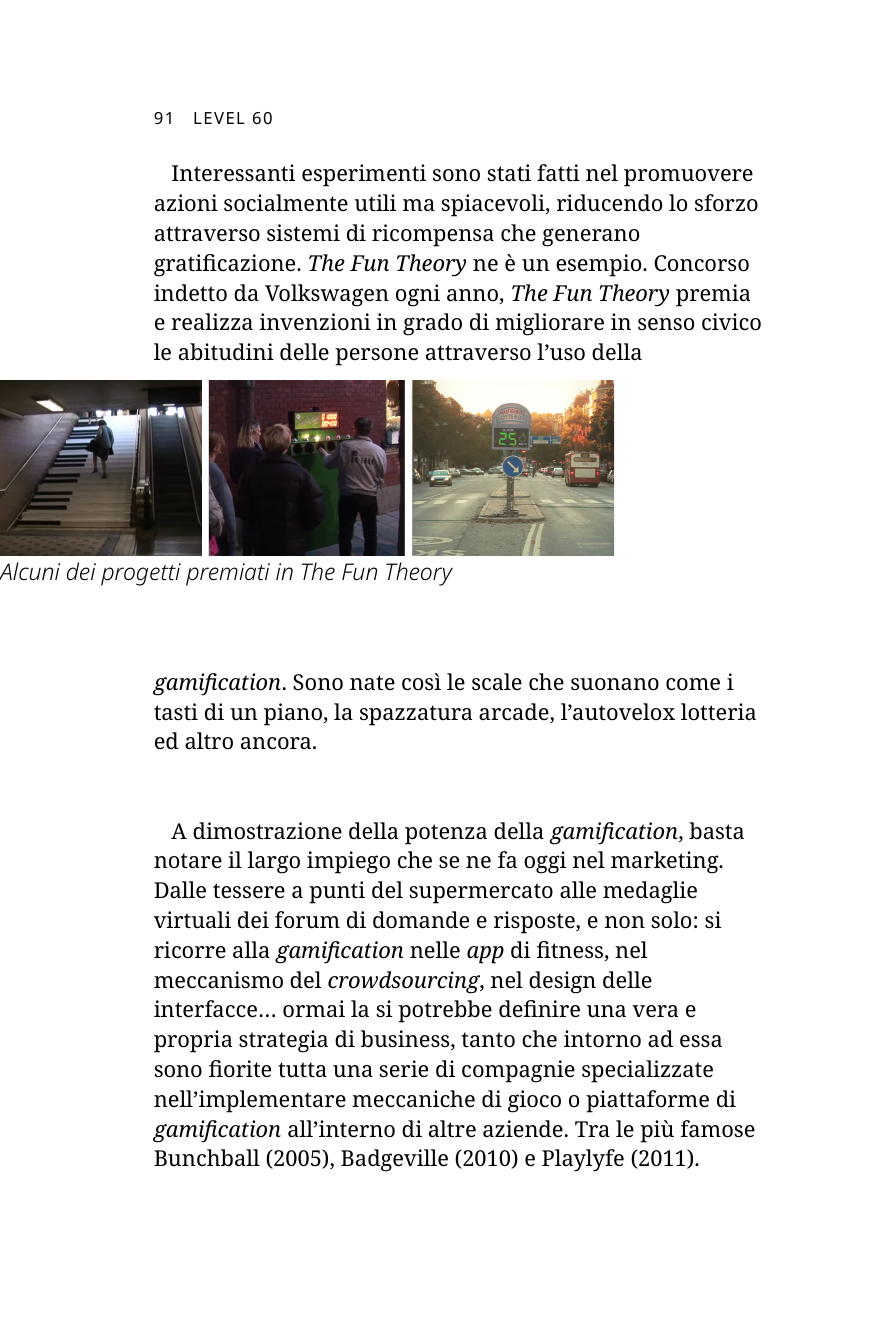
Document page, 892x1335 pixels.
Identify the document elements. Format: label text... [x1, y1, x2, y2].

picture [0, 380, 615, 556]
text Alcuni dei progetti premiati in The Fun Theory [0, 556, 892, 587]
text gamification. Sono nate così le scale che suonano come i tasti di un piano, la spazzatura arcade, l’autovelox lotteria ed altro ancora. [0, 587, 892, 756]
text Interessanti esperimenti sono stati fatti nel promuovere azioni socialmente utili ma spiacevoli, riducendo lo sforzo attraverso sistemi di ricompensa che generano gratificazione. The Fun Theory ne è un esempio. Concorso indetto da Volkswagen ogni anno, The Fun Theory premia e realizza invenzioni in grado di migliorare in senso civico le abitudini delle persone attraverso l’uso della [0, 158, 892, 381]
text A dimostrazione della potenza della gamification, basta notare il largo impiego che se ne fa oggi nel marketing. Dalle tessere a punti del supermercato alle medaglie virtuali dei forum di domande e risposte, e non solo: si ricorre alla gamification nelle app di fitness, nel meccanismo del crowdsourcing, nel design delle interfacce… ormai la si potrebbe definire una vera e propria strategia di business, tanto che intorno ad essa sono fiorite tutta una serie di compagnie specializzate nell’implementare meccaniche di gioco o piattaforme di gamification all’interno di altre aziende. Tra le più famose Bunchball (2005), Badgeville (2010) e Playlyfe (2011). [153, 816, 768, 1173]
